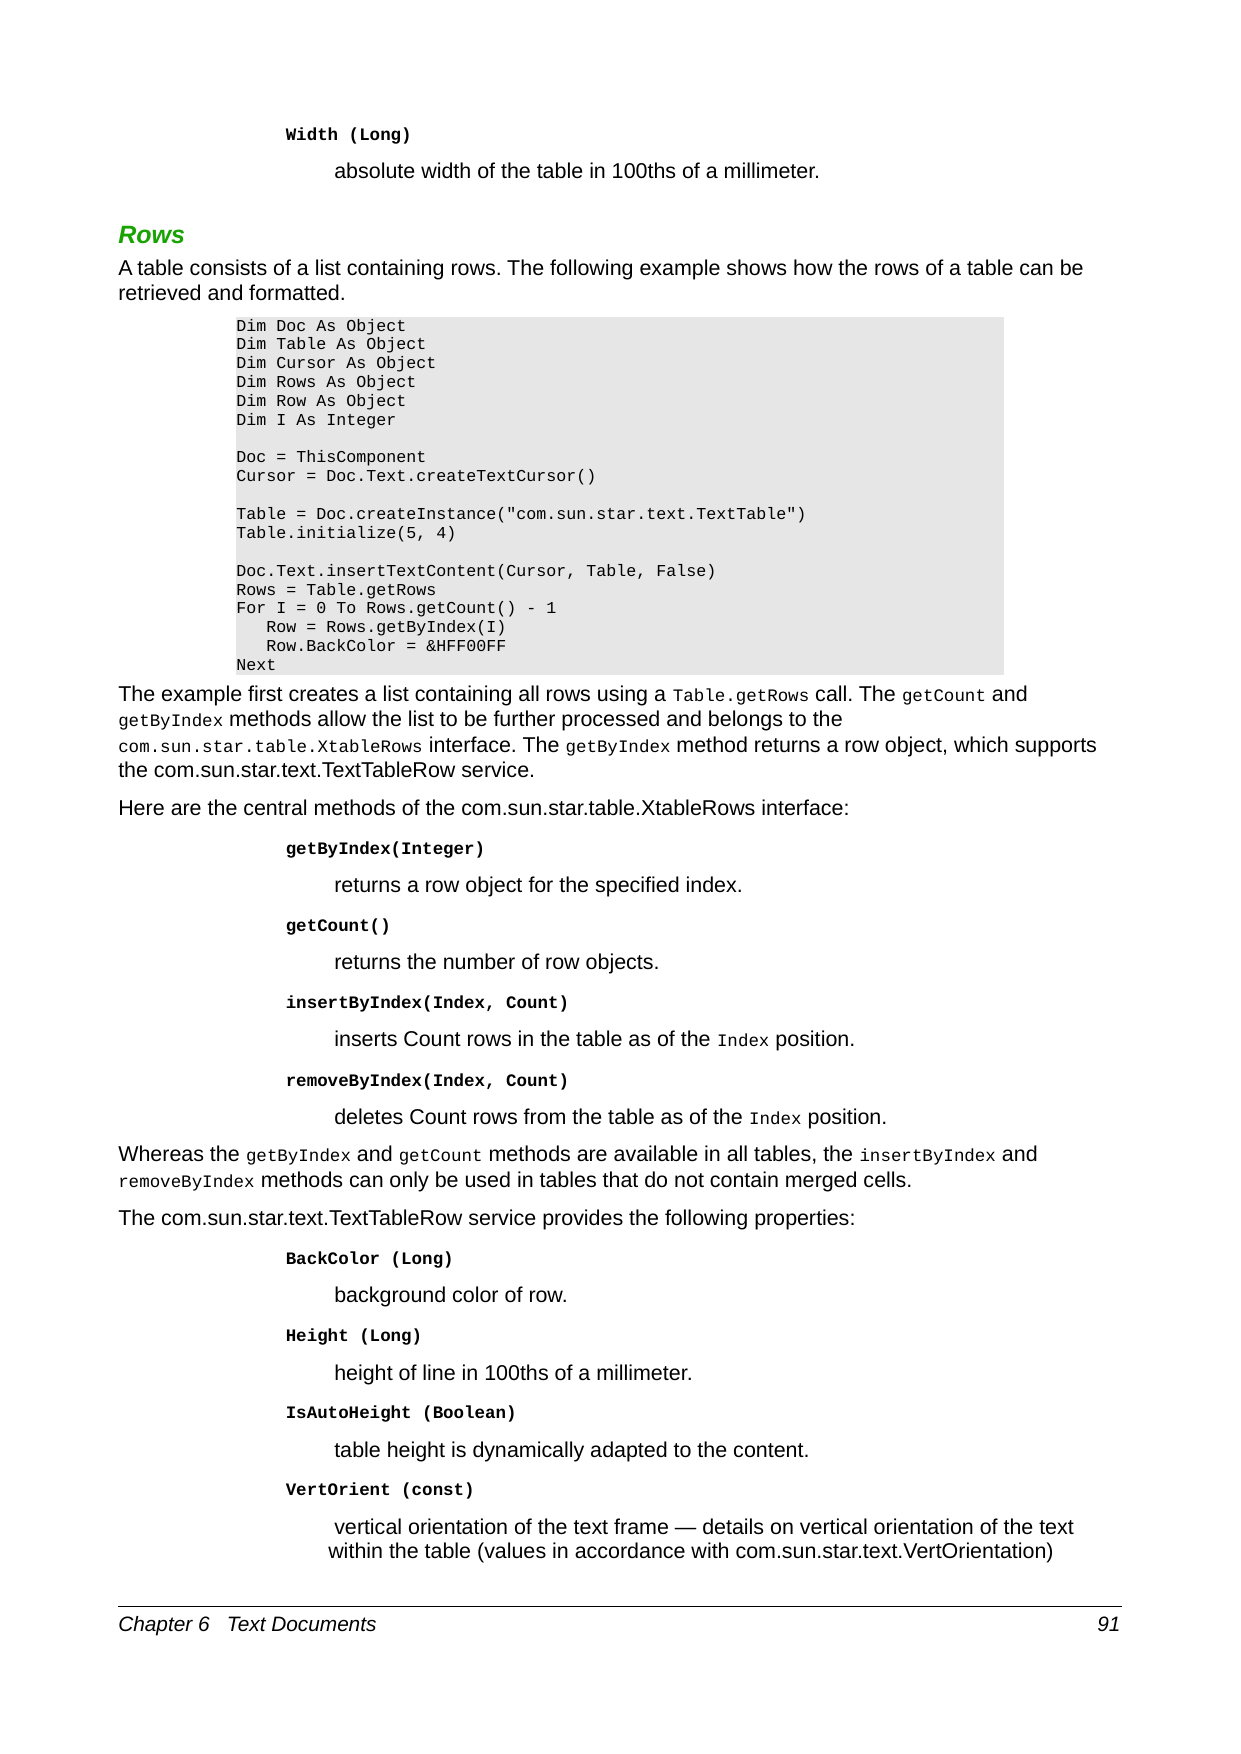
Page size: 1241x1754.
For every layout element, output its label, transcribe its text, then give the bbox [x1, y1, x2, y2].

list removeByIndex(Index, Count) [280, 1064, 1122, 1092]
list insertByIndex(Index, Count) [280, 986, 1122, 1014]
text The example first creates a list containing all rows using a Table.getRows call. The getCount and getByIndex methods allow the list to be further processed and belongs to the com.sun.star.table.XtableRows interface. The getByIndex method returns a row object, which supports the com.sun.star.text.TextTableRow service. [118, 681, 1122, 782]
text Whereas the getByIndex and getCount methods are available in all tables, the insertByIndex and removeByIndex methods can only be used in tables that do not contain merged cells. [118, 1142, 1122, 1192]
list background color of row. [328, 1283, 1122, 1307]
list returns a row object for the specified index. [328, 872, 1122, 897]
subtitle Rows [118, 220, 1122, 249]
list BackColor (Long) [280, 1242, 1122, 1271]
list getByIndex(Integer) [280, 832, 1122, 860]
text The com.sun.star.text.TextTableRow service provides the following properties: [118, 1205, 1122, 1230]
list Height (Long) [280, 1319, 1122, 1348]
list IsAutoHeight (Boolean) [280, 1396, 1122, 1425]
list deletes Count rows from the table as of the Index position. [328, 1104, 1122, 1130]
list VertOrient (const) [280, 1473, 1122, 1502]
text A table consists of a list containing rows. The following example shows how the rows of a table can be retrieved and formatted. [118, 255, 1122, 304]
text Here are the central methods of the com.sun.star.table.XtableRows interface: [118, 795, 1122, 819]
text Dim Doc As Object Dim Table As Object Dim Cursor As Object Dim Rows As Object Dim Row As Object Dim I As Integer Doc = ThisComponent Cursor = Doc.Text.createTextCursor() Table = Doc.createInstance("com.sun.star.text.TextTable") Table.initialize(5, 4) Doc.Text.insertTextContent(Cursor, Table, False) Rows = Table.getRows For I = 0 To Rows.getCount() - 1 Row = Rows.getByIndex(I) Row.BackColor = &HFF00FF Next [236, 317, 1004, 675]
list Width (Long) [280, 118, 1122, 147]
list table height is dynamically adapted to the content. [328, 1437, 1122, 1461]
list getCount() [280, 909, 1122, 937]
list absolute width of the table in 100ths of a millimeter. [328, 158, 1122, 183]
list inserts Count rows in the table as of the Index position. [328, 1026, 1122, 1052]
list height of line in 100ths of a millimeter. [328, 1360, 1122, 1384]
list returns the number of row objects. [328, 949, 1122, 974]
list vertical orientation of the text frame — details on vertical orientation of the text within the table (values in accordance with com.sun.star.text.VertOrientation) [328, 1514, 1122, 1563]
